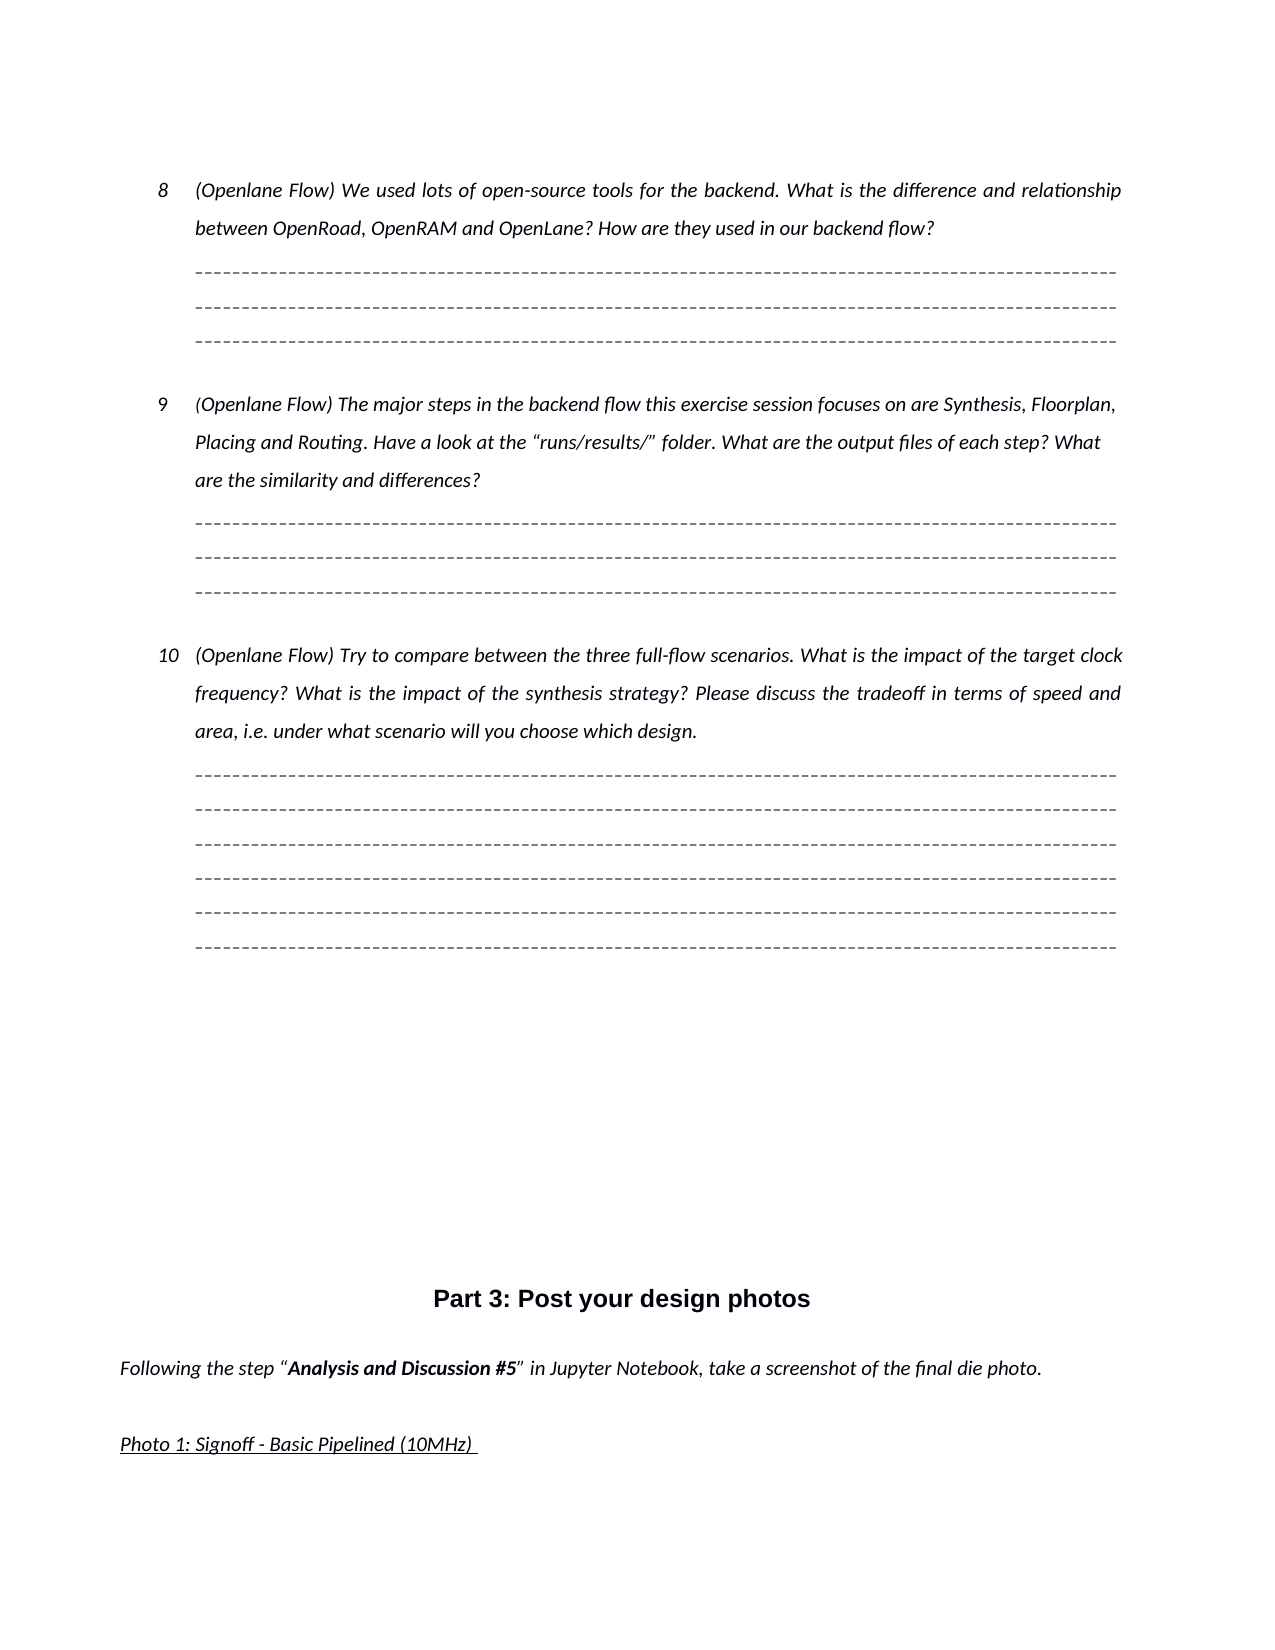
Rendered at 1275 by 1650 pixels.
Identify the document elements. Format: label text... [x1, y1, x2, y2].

text ___________________________________________________________________________________________________ [120, 859, 1124, 882]
text ___________________________________________________________________________________________________ [120, 539, 1124, 562]
text ___________________________________________________________________________________________________ [120, 573, 1124, 596]
list (Openlane Flow) The major steps in the backend flow this exercise session focuses on are Synthesis, Floorplan, Placing and Routing. Have a look at the “runs/results/” folder. What are the output files of each step? What are the similarity and differences? ___________________________________________________________________________________________________ [157, 391, 1124, 527]
text Photo 1: Signoff - Basic Pipelined (10MHz) [120, 1431, 1124, 1457]
text Part 3: Post your design photos [120, 1284, 1124, 1313]
text ___________________________________________________________________________________________________ [120, 791, 1124, 813]
text ___________________________________________________________________________________________________ [120, 825, 1124, 848]
text ___________________________________________________________________________________________________ [120, 322, 1124, 345]
text Following the step “Analysis and Discussion #5” in Jupyter Notebook, take a screenshot of the final die photo. [120, 1355, 1124, 1380]
list (Openlane Flow) Try to compare between the three full-flow scenarios. What is the impact of the target clock frequency? What is the impact of the synthesis strategy? Please discuss the tradeoff in terms of speed and area, i.e. under what scenario will you choose which design. [157, 642, 1124, 743]
text ___________________________________________________________________________________________________ [120, 756, 1124, 779]
text ___________________________________________________________________________________________________ [120, 928, 1124, 951]
text ___________________________________________________________________________________________________ [120, 894, 1124, 917]
text ___________________________________________________________________________________________________ [120, 254, 1124, 277]
list (Openlane Flow) We used lots of open-source tools for the backend. What is the difference and relationship between OpenRoad, OpenRAM and OpenLane? How are they used in our backend flow? [157, 177, 1124, 241]
text ___________________________________________________________________________________________________ [120, 288, 1124, 311]
